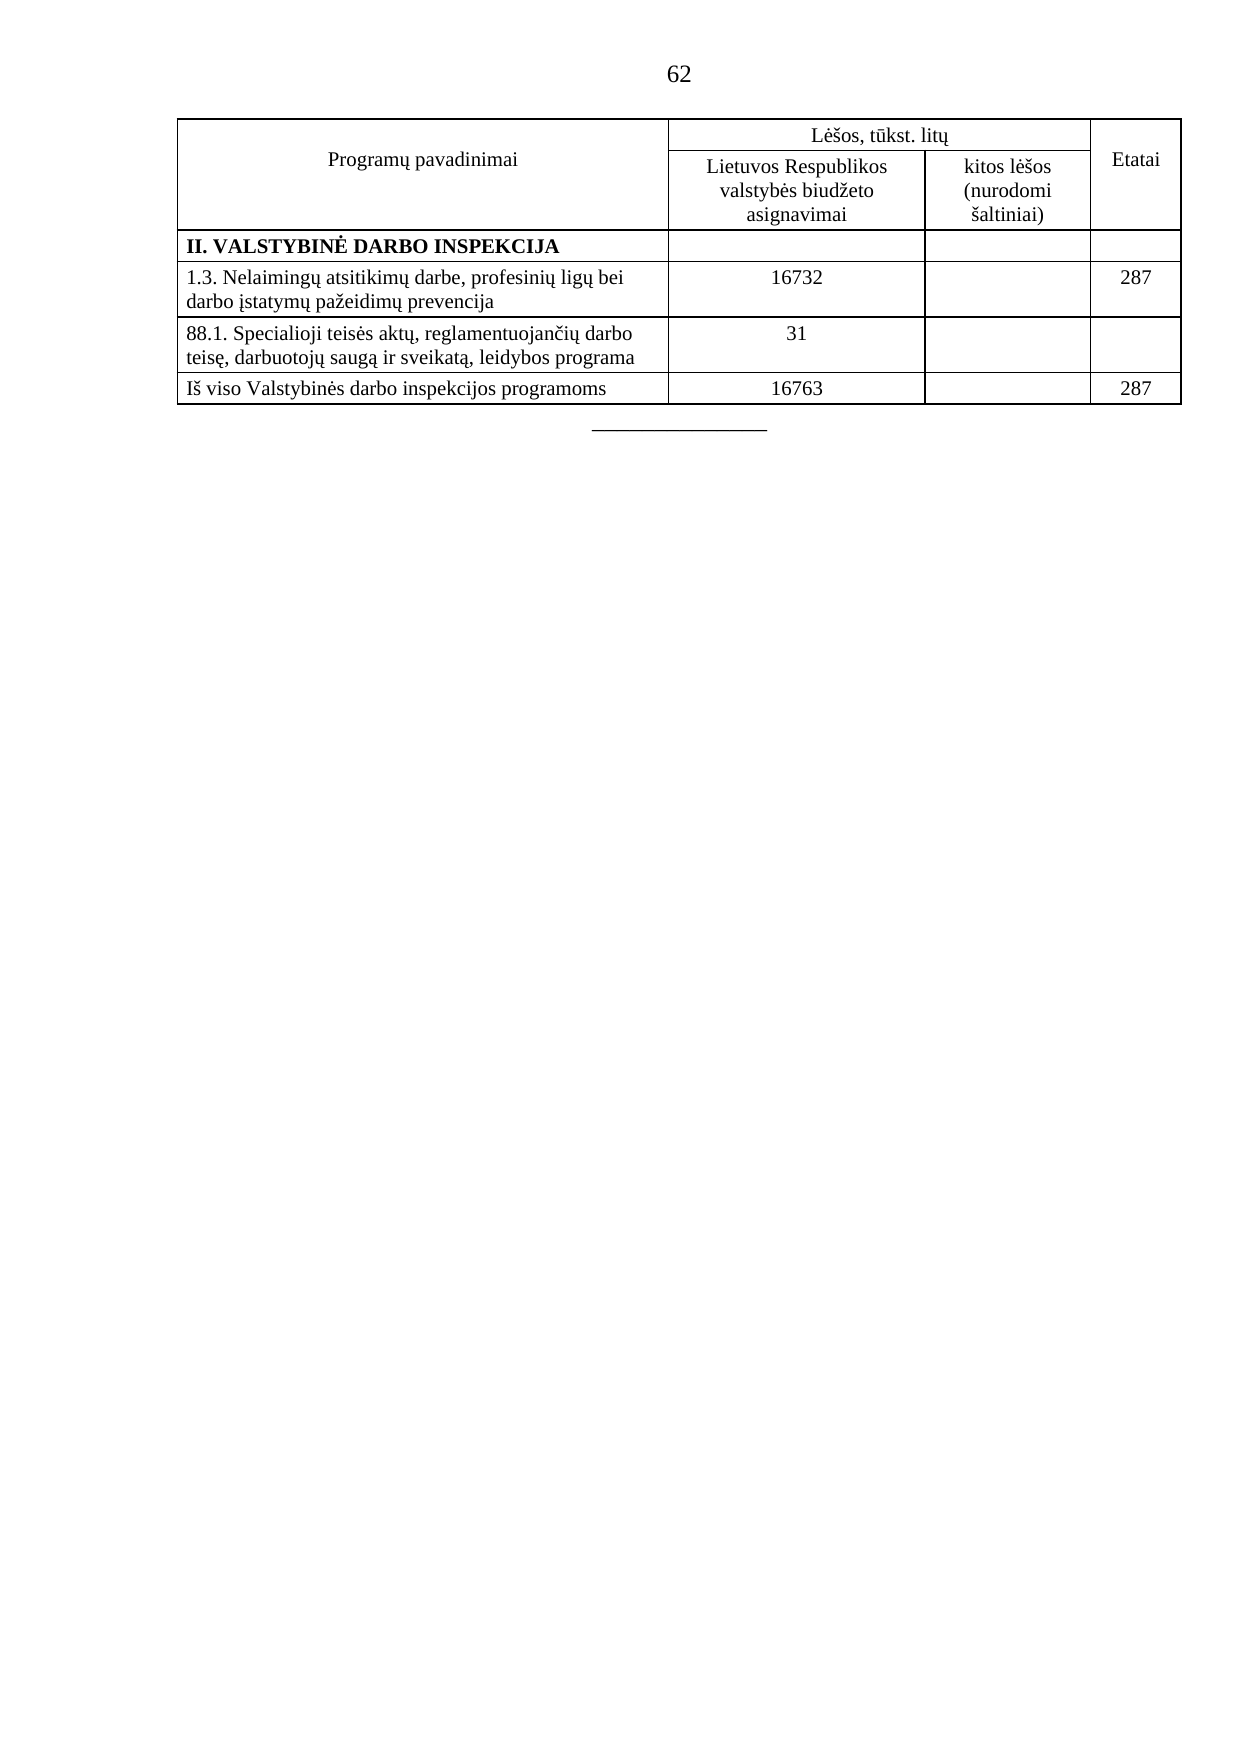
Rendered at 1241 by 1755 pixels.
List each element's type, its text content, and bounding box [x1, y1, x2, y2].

table_cell [926, 262, 1090, 316]
table_cell [926, 373, 1090, 403]
table_cell [926, 231, 1090, 261]
text ______________ [177, 405, 1181, 433]
table_header Programų pavadinimai [178, 120, 668, 229]
table_cell [669, 231, 924, 261]
table_cell 16763 [669, 373, 924, 403]
table_cell Iš viso Valstybinės darbo inspekcijos programoms [178, 373, 668, 403]
table_cell 1.3. Nelaimingų atsitikimų darbe, profesinių ligų bei darbo įstatymų pažeidimų prevencija [178, 262, 668, 316]
table_header Lėšos, tūkst. litų [669, 120, 1090, 149]
table_cell 287 [1091, 262, 1180, 316]
table_cell [1091, 231, 1180, 261]
table_cell 287 [1091, 373, 1180, 403]
table_cell 88.1. Specialioji teisės aktų, reglamentuojančių darbo teisę, darbuotojų saugą ir sveikatą, leidybos programa [178, 318, 668, 372]
table_cell Lietuvos Respublikos valstybės biudžeto asignavimai [669, 151, 924, 229]
table_header Etatai [1091, 120, 1180, 229]
table_cell 31 [669, 318, 924, 372]
table_cell [926, 318, 1090, 372]
table_cell II. VALSTYBINĖ DARBO INSPEKCIJA [178, 231, 668, 261]
table_cell [1091, 318, 1180, 372]
table_cell 16732 [669, 262, 924, 316]
table_cell kitos lėšos (nurodomi šaltiniai) [926, 151, 1090, 229]
